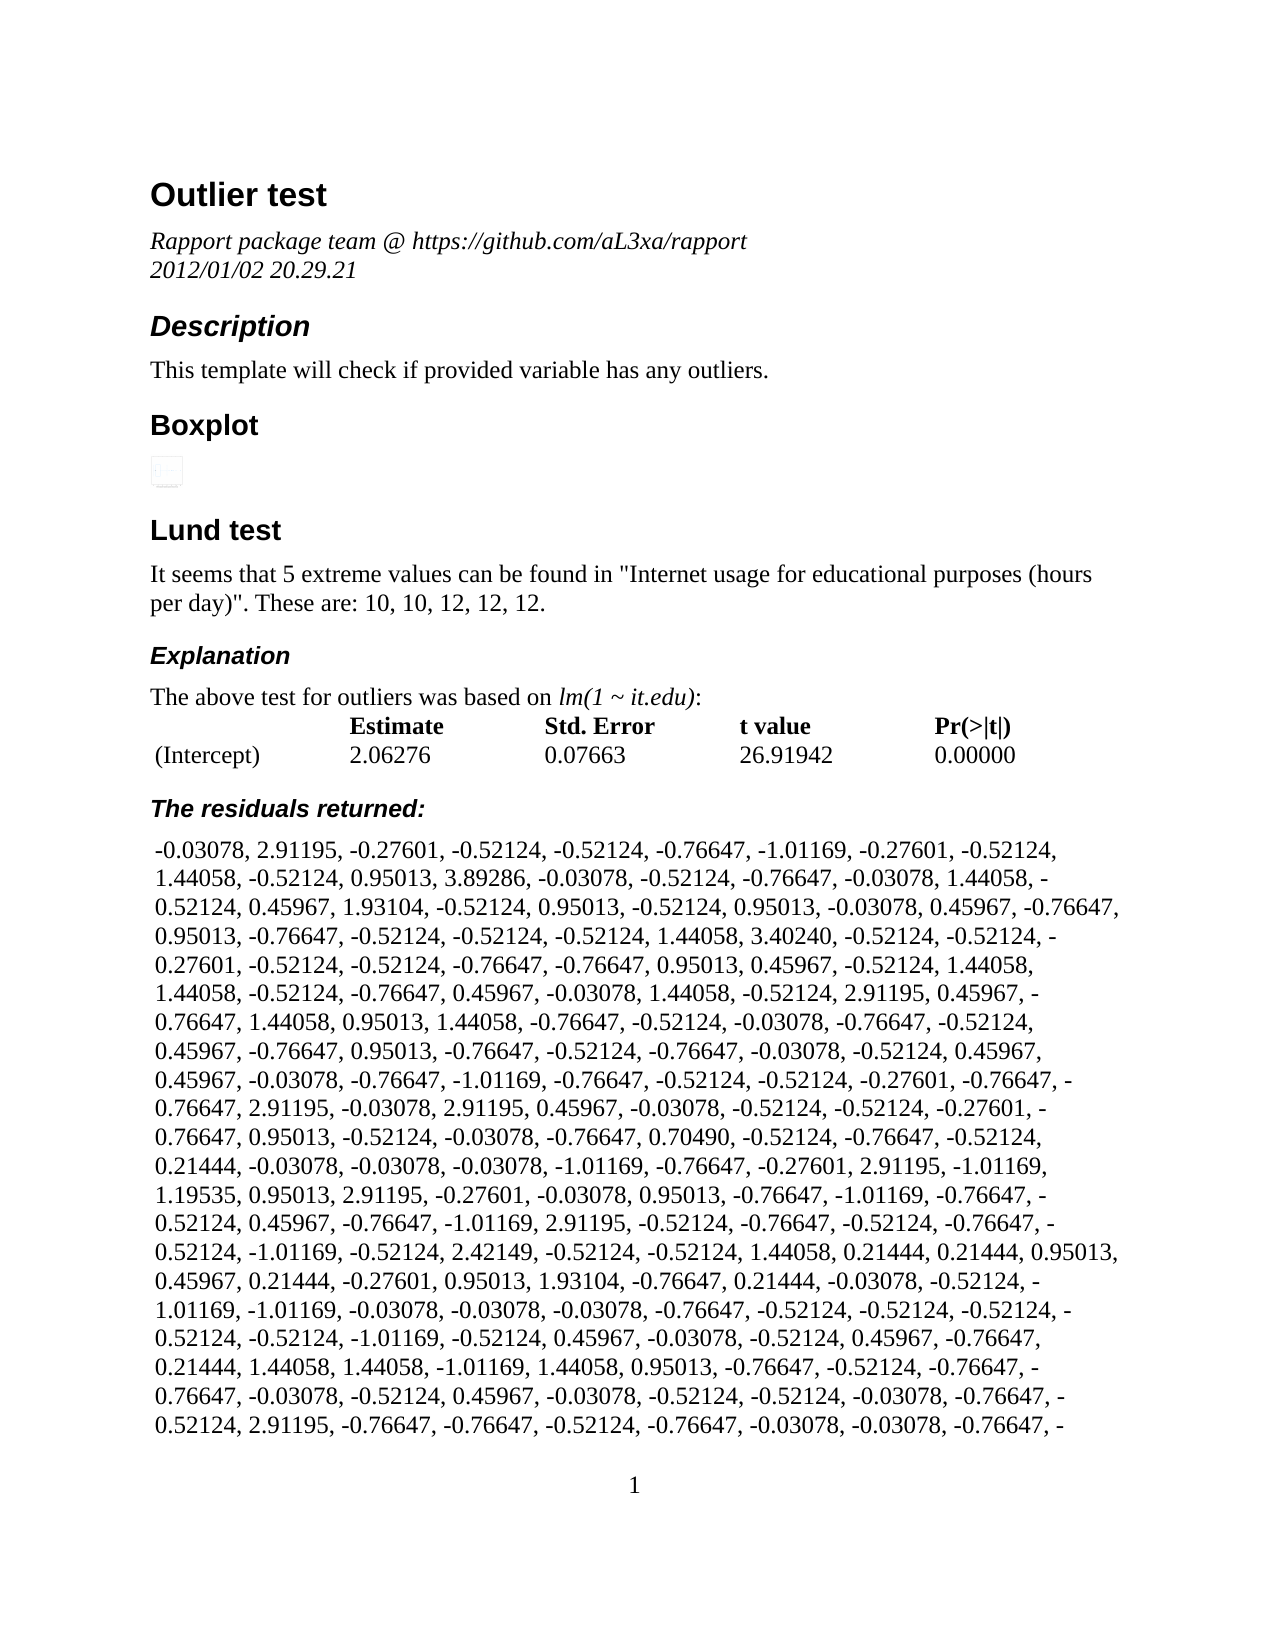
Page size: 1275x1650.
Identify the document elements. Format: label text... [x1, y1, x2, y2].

subtitle Description [150, 309, 1125, 342]
subtitle The residuals returned: [150, 794, 1125, 822]
text Rapport package team @ https://github.com/aL3xa/rapport [150, 226, 1125, 255]
subtitle Outlier test [150, 175, 1125, 214]
text It seems that 5 extreme values can be found in "Internet usage for educational purposes (hours per day)". These are: 10, 10, 12, 12, 12. [150, 559, 1125, 616]
table_cell 0.00000 [930, 740, 1125, 769]
table_header t value [735, 711, 930, 740]
text The above test for outliers was based on lm(1 ~ it.edu): [150, 682, 1125, 711]
picture [150, 454, 184, 488]
subtitle Explanation [150, 641, 1125, 670]
table_cell (Intercept) [150, 740, 345, 769]
table_header Estimate [345, 711, 540, 740]
subtitle Lund test [150, 513, 1125, 546]
table_header -0.03078, 2.91195, -0.27601, -0.52124, -0.52124, -0.76647, -1.01169, -0.27601, -0.52124, 1.44058, -0.52124, 0.95013, 3.89286, -0.03078, -0.52124, -0.76647, -0.03078, 1.44058, -0.52124, 0.45967, 1.93104, -0.52124, 0.95013, -0.52124, 0.95013, -0.03078, 0.45967, -0.76647, 0.95013, -0.76647, -0.52124, -0.52124, -0.52124, 1.44058, 3.40240, -0.52124, -0.52124, -0.27601, -0.52124, -0.52124, -0.76647, -0.76647, 0.95013, 0.45967, -0.52124, 1.44058, 1.44058, -0.52124, -0.76647, 0.45967, -0.03078, 1.44058, -0.52124, 2.91195, 0.45967, -0.76647, 1.44058, 0.95013, 1.44058, -0.76647, -0.52124, -0.03078, -0.76647, -0.52124, 0.45967, -0.76647, 0.95013, -0.76647, -0.52124, -0.76647, -0.03078, -0.52124, 0.45967, 0.45967, -0.03078, -0.76647, -1.01169, -0.76647, -0.52124, -0.52124, -0.27601, -0.76647, -0.76647, 2.91195, -0.03078, 2.91195, 0.45967, -0.03078, -0.52124, -0.52124, -0.27601, -0.76647, 0.95013, -0.52124, -0.03078, -0.76647, 0.70490, -0.52124, -0.76647, -0.52124, 0.21444, -0.03078, -0.03078, -0.03078, -1.01169, -0.76647, -0.27601, 2.91195, -1.01169, 1.19535, 0.95013, 2.91195, -0.27601, -0.03078, 0.95013, -0.76647, -1.01169, -0.76647, -0.52124, 0.45967, -0.76647, -1.01169, 2.91195, -0.52124, -0.76647, -0.52124, -0.76647, -0.52124, -1.01169, -0.52124, 2.42149, -0.52124, -0.52124, 1.44058, 0.21444, 0.21444, 0.95013, 0.45967, 0.21444, -0.27601, 0.95013, 1.93104, -0.76647, 0.21444, -0.03078, -0.52124, -1.01169, -1.01169, -0.03078, -0.03078, -0.03078, -0.76647, -0.52124, -0.52124, -0.52124, -0.52124, -0.52124, -1.01169, -0.52124, 0.45967, -0.03078, -0.52124, 0.45967, -0.76647, 0.21444, 1.44058, 1.44058, -1.01169, 1.44058, 0.95013, -0.76647, -0.52124, -0.76647, -0.76647, -0.03078, -0.52124, 0.45967, -0.03078, -0.52124, -0.52124, -0.03078, -0.76647, -0.52124, 2.91195, -0.76647, -0.76647, -0.52124, -0.76647, -0.03078, -0.03078, -0.76647, [150, 835, 1125, 1438]
text This template will check if provided variable has any outliers. [150, 355, 1125, 383]
table_cell 0.07663 [540, 740, 735, 769]
subtitle Boxplot [150, 408, 1125, 442]
text 2012/01/02 20.29.21 [150, 255, 1125, 284]
table_cell 26.91942 [735, 740, 930, 769]
table_header Pr(>|t|) [930, 711, 1125, 740]
table_cell 2.06276 [345, 740, 540, 769]
table_header Std. Error [540, 711, 735, 740]
table_header [150, 711, 345, 740]
